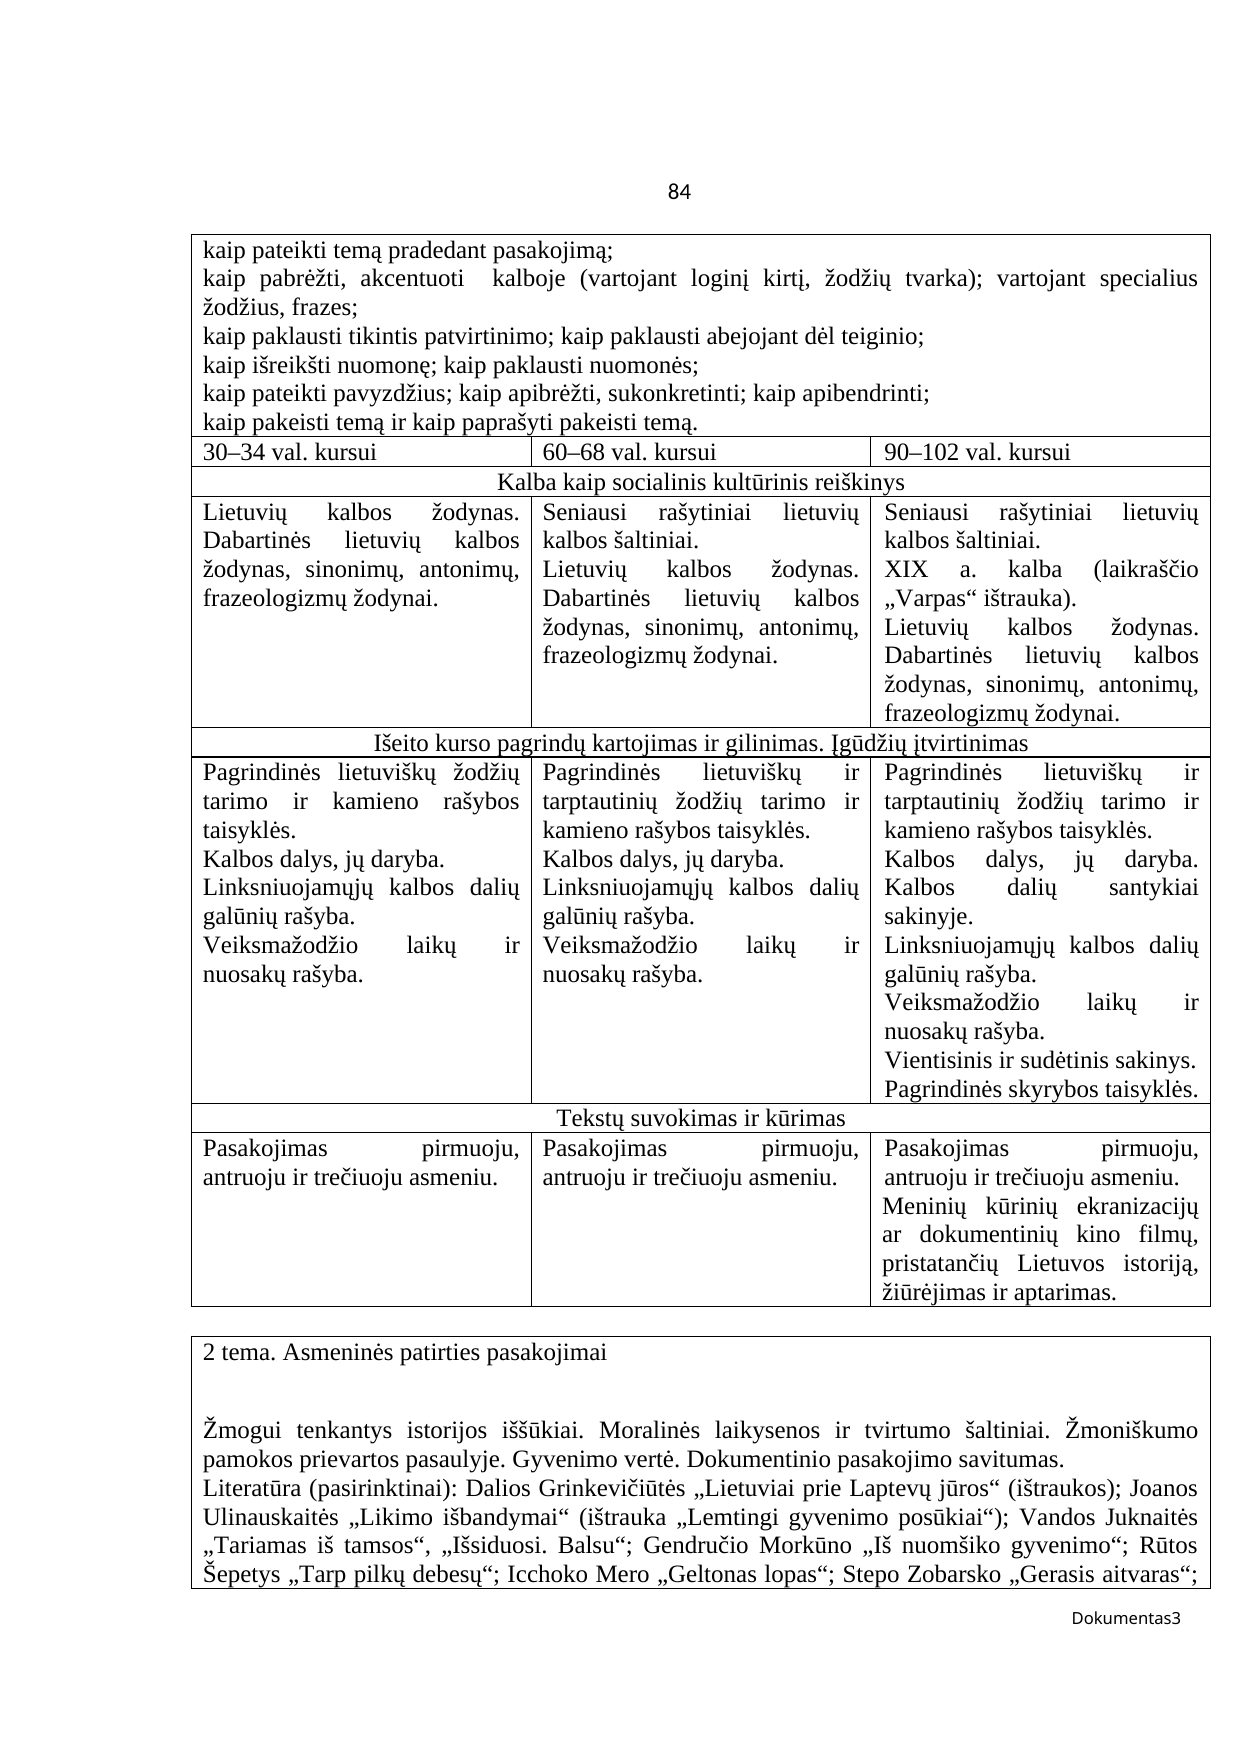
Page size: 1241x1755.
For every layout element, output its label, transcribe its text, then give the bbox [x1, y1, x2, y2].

table_cell Išeito kurso pagrindų kartojimas ir gilinimas. Įgūdžių įtvirtinimas [192, 728, 1210, 756]
table_cell Lietuvių kalbos žodynas. Dabartinės lietuvių kalbos žodynas, sinonimų, antonimų, frazeologizmų žodynai. [192, 497, 531, 727]
table_cell Pasakojimas pirmuoju, antruoju ir trečiuoju asmeniu. Meninių kūrinių ekranizacijų ar dokumentinių kino filmų, pristatančių Lietuvos istoriją, žiūrėjimas ir aptarimas. [871, 1133, 1210, 1306]
table_cell 30–34 val. kursui [192, 437, 531, 466]
table_cell 60–68 val. kursui [532, 437, 870, 466]
table_cell Kalba kaip socialinis kultūrinis reiškinys [192, 467, 1210, 496]
table_cell Pagrindinės lietuviškų žodžių tarimo ir kamieno rašybos taisyklės. Kalbos dalys, jų daryba. Linksniuojamųjų kalbos dalių galūnių rašyba. Veiksmažodžio laikų ir nuosakų rašyba. [192, 758, 531, 1102]
table_cell Seniausi rašytiniai lietuvių kalbos šaltiniai. Lietuvių kalbos žodynas. Dabartinės lietuvių kalbos žodynas, sinonimų, antonimų, frazeologizmų žodynai. [532, 497, 870, 727]
table_cell Pasakojimas pirmuoju, antruoju ir trečiuoju asmeniu. [192, 1133, 531, 1306]
table_cell Pagrindinės lietuviškų ir tarptautinių žodžių tarimo ir kamieno rašybos taisyklės. Kalbos dalys, jų daryba. Kalbos dalių santykiai sakinyje. Linksniuojamųjų kalbos dalių galūnių rašyba. Veiksmažodžio laikų ir nuosakų rašyba. Vientisinis ir sudėtinis sakinys. Pagrindinės skyrybos taisyklės. [871, 758, 1210, 1102]
table_cell kaip pateikti temą pradedant pasakojimą; kaip pabrėžti, akcentuoti kalboje (vartojant loginį kirtį, žodžių tvarka); vartojant specialius žodžius, frazes; kaip paklausti tikintis patvirtinimo; kaip paklausti abejojant dėl teiginio; kaip išreikšti nuomonę; kaip paklausti nuomonės; kaip pateikti pavyzdžius; kaip apibrėžti, sukonkretinti; kaip apibendrinti; kaip pakeisti temą ir kaip paprašyti pakeisti temą. [192, 235, 1210, 436]
table_cell Tekstų suvokimas ir kūrimas [192, 1104, 1210, 1132]
table_cell Pagrindinės lietuviškų ir tarptautinių žodžių tarimo ir kamieno rašybos taisyklės. Kalbos dalys, jų daryba. Linksniuojamųjų kalbos dalių galūnių rašyba. Veiksmažodžio laikų ir nuosakų rašyba. [532, 758, 870, 1102]
table_cell Seniausi rašytiniai lietuvių kalbos šaltiniai. XIX a. kalba (laikraščio „Varpas“ ištrauka). Lietuvių kalbos žodynas. Dabartinės lietuvių kalbos žodynas, sinonimų, antonimų, frazeologizmų žodynai. [871, 497, 1210, 727]
table_cell Pasakojimas pirmuoju, antruoju ir trečiuoju asmeniu. [532, 1133, 870, 1306]
table_cell 90–102 val. kursui [871, 437, 1210, 466]
table_header 2 tema. Asmeninės patirties pasakojimai Žmogui tenkantys istorijos iššūkiai. Moralinės laikysenos ir tvirtumo šaltiniai. Žmoniškumo pamokos prievartos pasaulyje. Gyvenimo vertė. Dokumentinio pasakojimo savitumas. Literatūra (pasirinktinai): Dalios Grinkevičiūtės „Lietuviai prie Laptevų jūros“ (ištraukos); Joanos Ulinauskaitės „Likimo išbandymai“ (ištrauka „Lemtingi gyvenimo posūkiai“); Vandos Juknaitės „Tariamas iš tamsos“, „Išsiduosi. Balsu“; Gendručio Morkūno „Iš nuomšiko gyvenimo“; Rūtos Šepetys „Tarp pilkų debesų“; Icchoko Mero „Geltonas lopas“; Stepo Zobarsko „Gerasis aitvaras“; [192, 1337, 1210, 1588]
